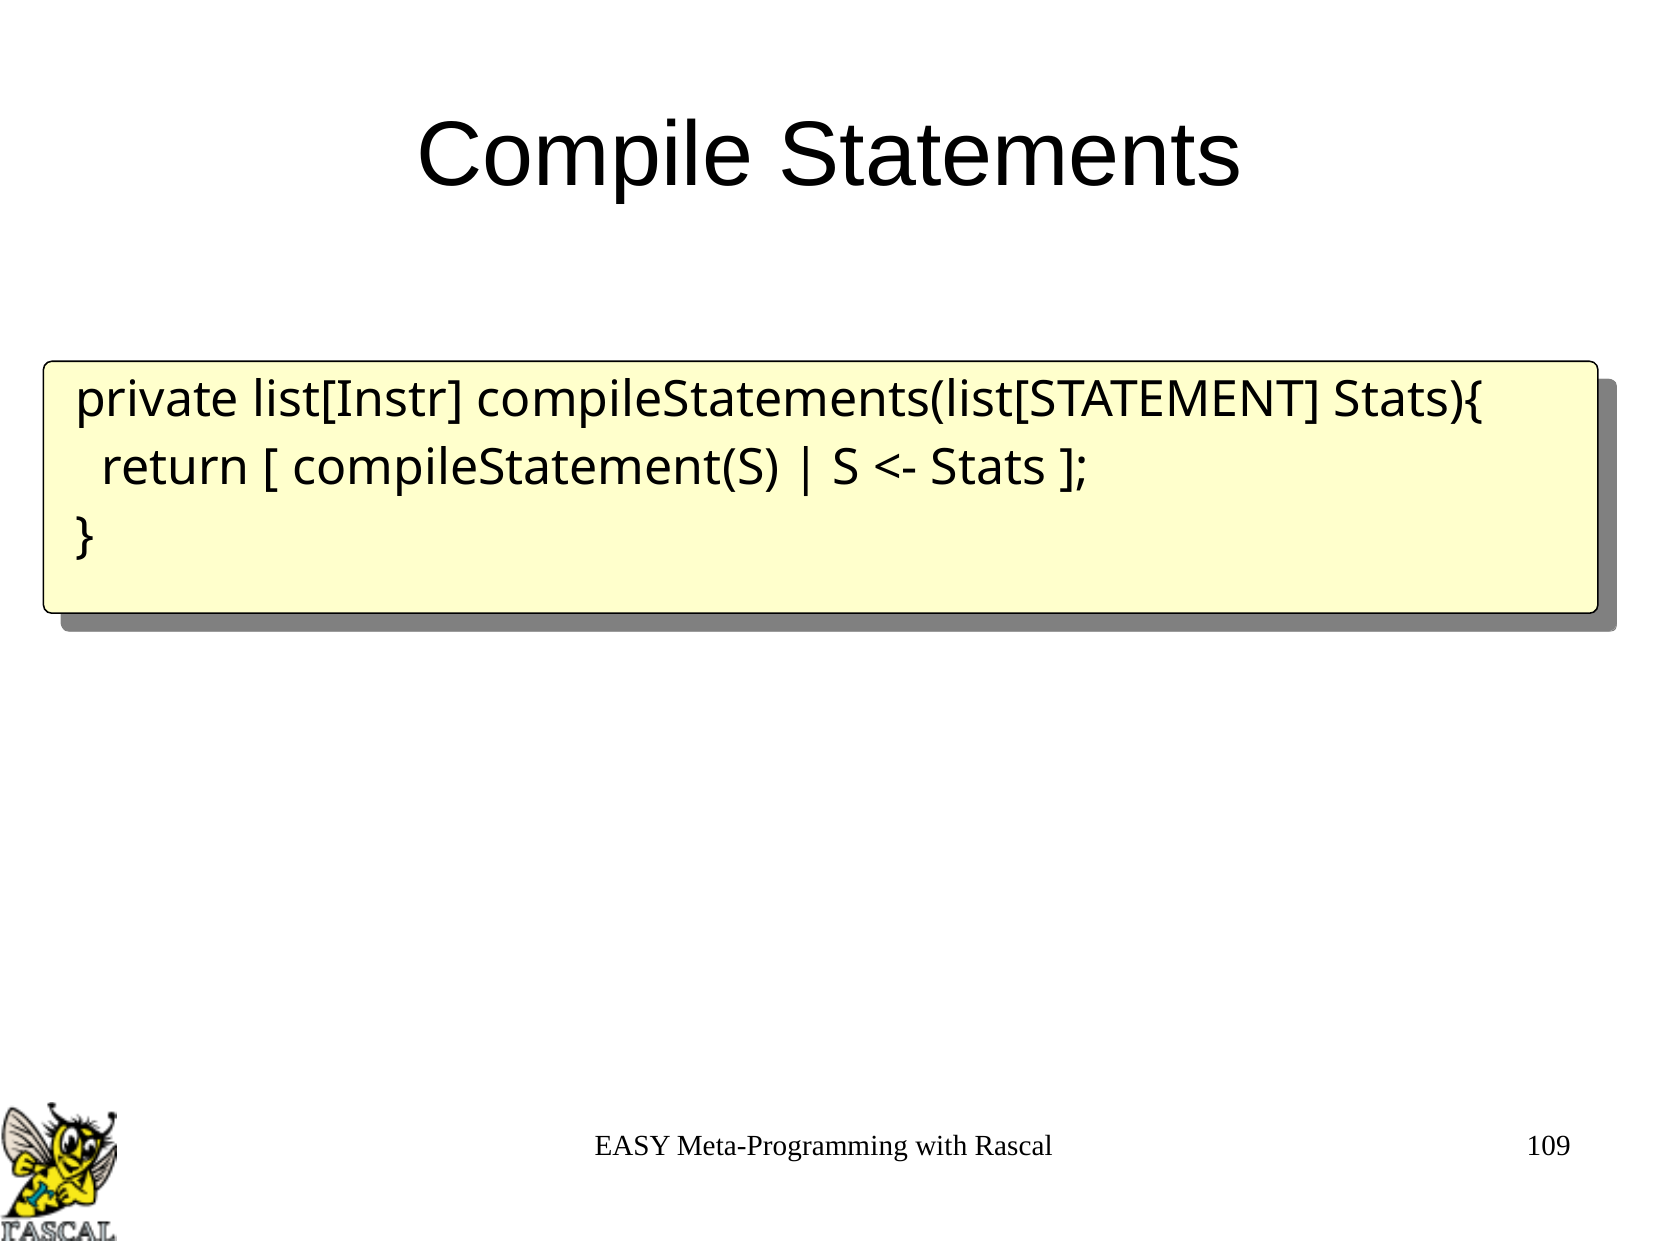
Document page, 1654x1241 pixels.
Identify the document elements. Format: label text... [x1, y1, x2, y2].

picture [0, 1102, 117, 1241]
text_box [43, 361, 1598, 614]
title Compile Statements [85, 62, 1575, 245]
text_box private list[Instr] compileStatements(list[STATEMENT] Stats){ return [ compileStatement(S) | S <- Stats ]; } [60, 355, 1634, 579]
